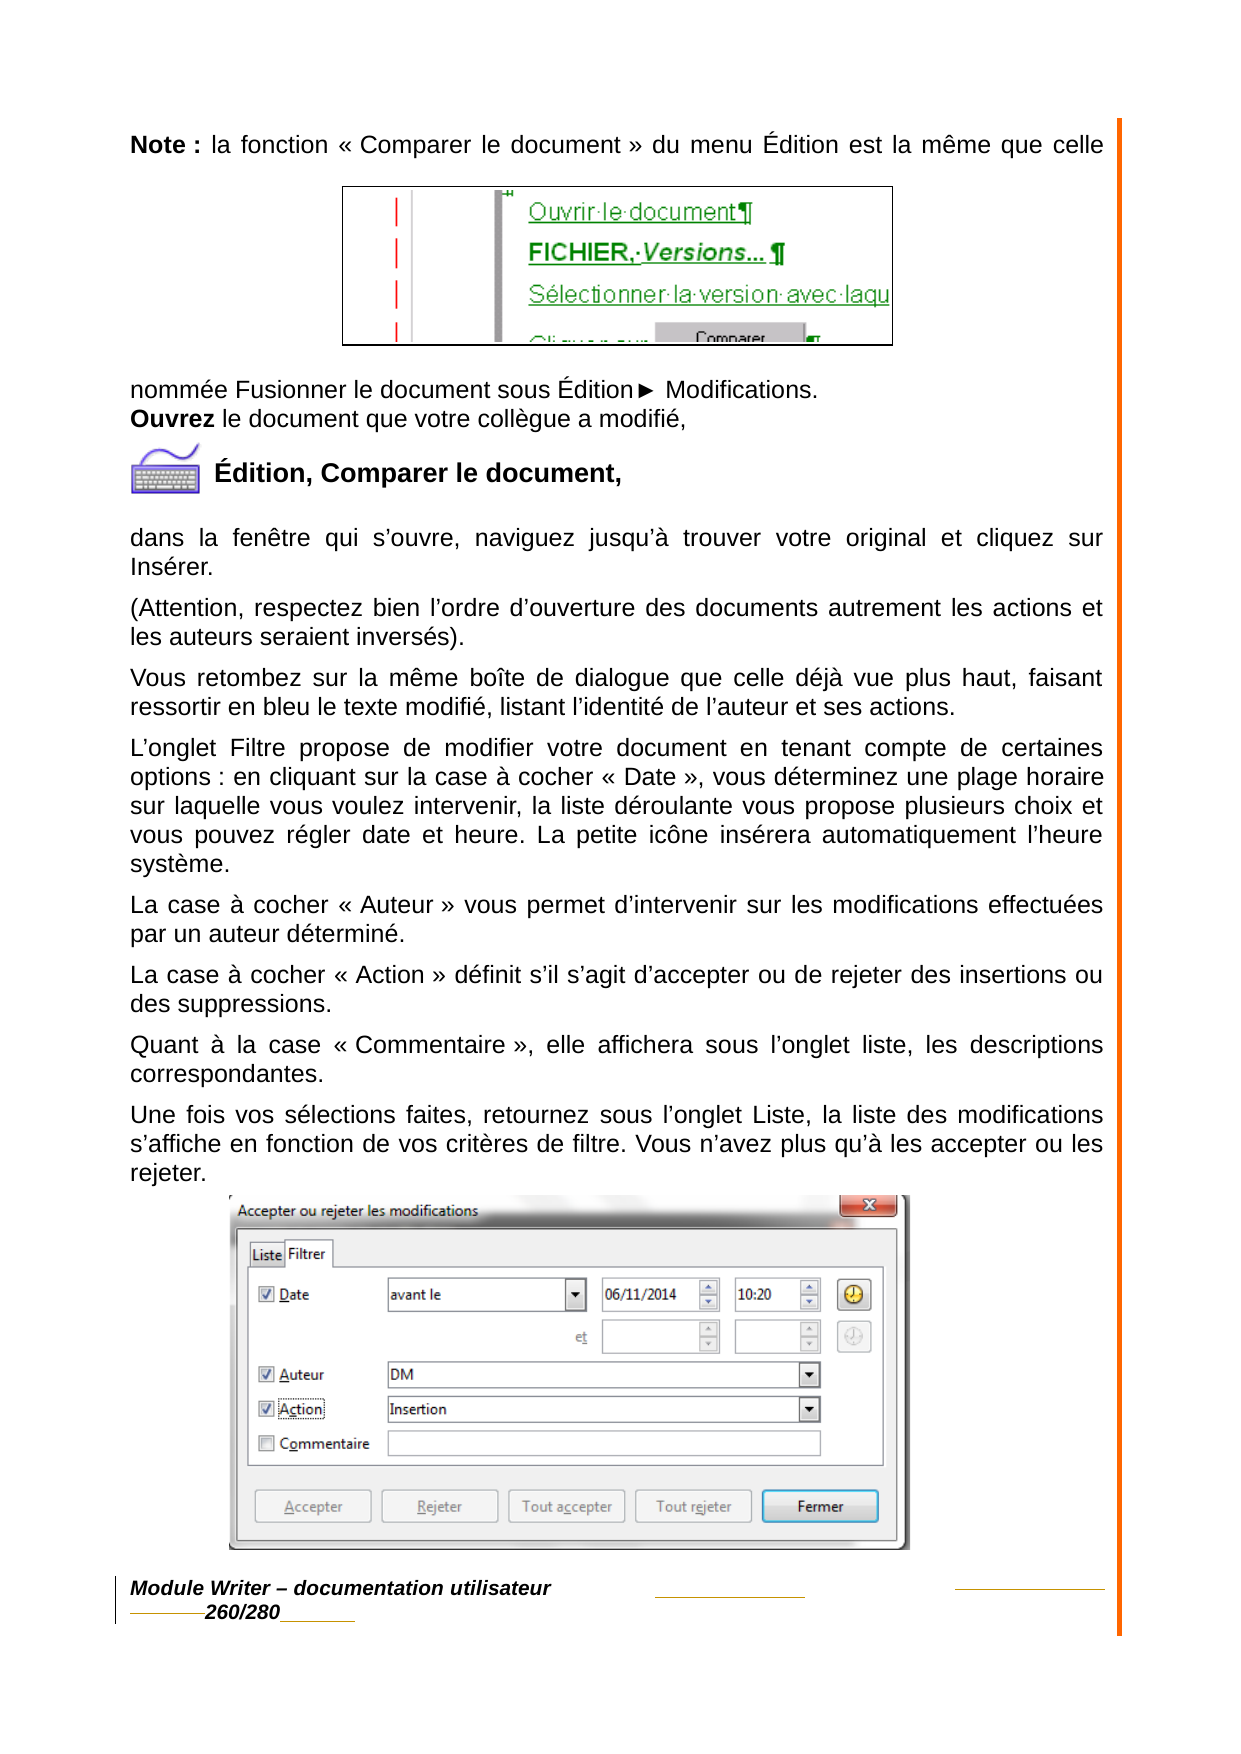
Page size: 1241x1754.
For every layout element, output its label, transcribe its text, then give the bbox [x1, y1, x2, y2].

text dans la fenêtre qui s’ouvre, naviguez jusqu’à trouver votre original et cliquez sur Insérer. [130, 523, 1105, 581]
text L’onglet Filtre propose de modifier votre document en tenant compte de certaines options : en cliquant sur la case à cocher « Date », vous déterminez une plage horaire sur laquelle vous voulez intervenir, la liste déroulante vous propose plusieurs choix et vous pouvez régler date et heure. La petite icône insérera automatiquement l’heure système. [130, 733, 1105, 878]
text Ouvrez le document que votre collègue a modifié, [130, 404, 1105, 433]
text Édition, Comparer le document, [203, 457, 1105, 488]
picture [127, 433, 203, 508]
picture [345, 190, 890, 342]
text La case à cocher « Action » définit s’il s’agit d’accepter ou de rejeter des insertions ou des suppressions. [130, 960, 1105, 1018]
text Note : la fonction « Comparer le document » du menu Édition est la même que celle nommée Fusionner le document sous Édition► Modifications. [130, 130, 1105, 404]
text Quant à la case « Commentaire », elle affichera sous l’onglet liste, les descriptions correspondantes. [130, 1030, 1105, 1088]
text Une fois vos sélections faites, retournez sous l’onglet Liste, la liste des modifications s’affiche en fonction de vos critères de filtre. Vous n’avez plus qu’à les accepter ou les rejeter. [130, 1099, 1105, 1187]
text La case à cocher « Auteur » vous permet d’intervenir sur les modifications effectuées par un auteur déterminé. [130, 890, 1105, 948]
text (Attention, respectez bien l’ordre d’ouverture des documents autrement les actions et les auteurs seraient inversés). [130, 593, 1105, 651]
text Vous retombez sur la même boîte de dialogue que celle déjà vue plus haut, faisant ressortir en bleu le texte modifié, listant l’identité de l’auteur et ses actions. [130, 663, 1105, 721]
picture [229, 1195, 911, 1550]
